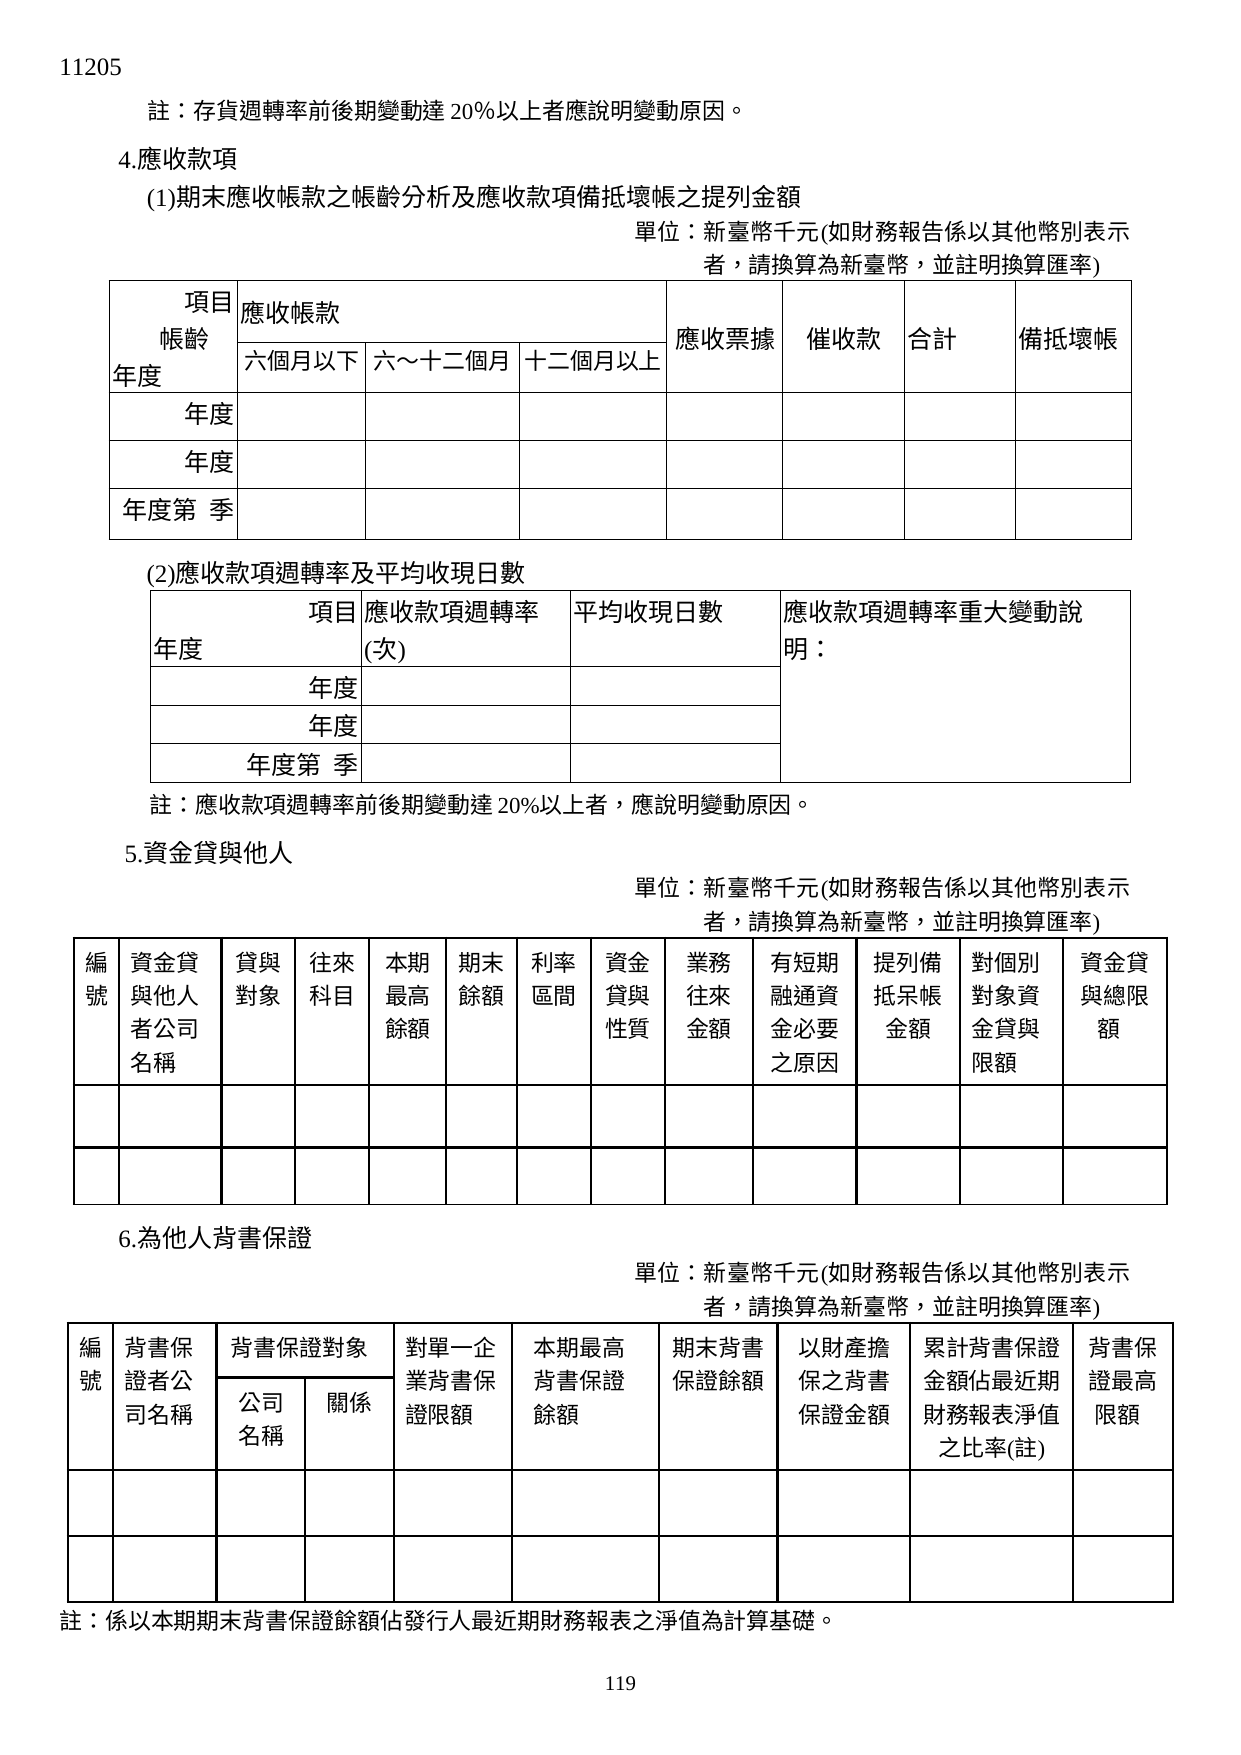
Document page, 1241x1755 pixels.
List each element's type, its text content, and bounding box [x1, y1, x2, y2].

table_cell [362, 706, 570, 743]
table_cell 六～十二個月 [366, 343, 519, 392]
table_header 應收款項週轉率重大變動說明： [781, 591, 1130, 782]
table_header 期末背書保證餘額 [660, 1324, 776, 1469]
table_cell [362, 744, 570, 782]
table_cell [754, 1149, 855, 1204]
table_header 本期最高餘額 [370, 939, 445, 1084]
table_cell [69, 1471, 112, 1535]
table_cell [120, 1149, 220, 1204]
table_header 累計背書保證金額佔最近期財務報表淨值之比率(註) [911, 1324, 1072, 1469]
table_cell [114, 1471, 215, 1535]
table_cell [520, 393, 666, 440]
table_cell [69, 1537, 112, 1601]
text 註：係以本期期末背書保證餘額佔發行人最近期財務報表之淨值為計算基礎。 [59, 1603, 1181, 1636]
table_cell [667, 441, 782, 488]
table_header 資金貸與性質 [592, 939, 664, 1084]
table_header 應收帳款 [238, 281, 666, 342]
table_header 背書保證者公司名稱 [114, 1324, 215, 1469]
table_header 編號 [75, 939, 118, 1084]
table_cell [779, 1471, 909, 1535]
table_cell [370, 1149, 445, 1204]
table_header 編號 [69, 1324, 112, 1469]
text (1)期末應收帳款之帳齡分析及應收款項備抵壞帳之提列金額 [59, 176, 1181, 213]
table_header 背書保證最高限額 [1074, 1324, 1172, 1469]
table_cell [666, 1086, 752, 1146]
table_cell 十二個月以上 [520, 343, 666, 392]
table_cell [571, 706, 780, 743]
text 單位：新臺幣千元(如財務報告係以其他幣別表示者，請換算為新臺幣，並註明換算匯率) [634, 1255, 1131, 1322]
text 單位：新臺幣千元(如財務報告係以其他幣別表示者，請換算為新臺幣，並註明換算匯率) [634, 870, 1131, 937]
table_cell [961, 1149, 1062, 1204]
table_cell [571, 744, 780, 782]
table_header 項目 年度 [151, 591, 361, 666]
text 5.資金貸與他人 [118, 833, 1181, 870]
table_header 催收款 [783, 281, 904, 392]
table_header 本期最高背書保證餘額 [513, 1324, 658, 1469]
table_cell [592, 1149, 664, 1204]
table_header 貸與對象 [223, 939, 294, 1084]
table_cell [783, 393, 904, 440]
table_cell [513, 1471, 658, 1535]
table_cell [911, 1471, 1072, 1535]
table_header 業務往來金額 [666, 939, 752, 1084]
table_cell [370, 1086, 445, 1146]
table_cell [306, 1537, 393, 1601]
table_cell [306, 1471, 393, 1535]
table_header 資金貸與總限額 [1064, 939, 1166, 1084]
table_cell [120, 1086, 220, 1146]
table_cell [911, 1537, 1072, 1601]
table_cell [1074, 1471, 1172, 1535]
table_cell [366, 489, 519, 539]
table_header 期末餘額 [447, 939, 516, 1084]
table_cell [223, 1149, 294, 1204]
table_cell [238, 393, 365, 440]
table_header 平均收現日數 [571, 591, 780, 666]
table_cell [783, 441, 904, 488]
table_header 以財產擔保之背書保證金額 [779, 1324, 909, 1469]
table_header 利率 區間 [518, 939, 590, 1084]
table_cell [447, 1086, 516, 1146]
table_cell [296, 1086, 368, 1146]
text 6.為他人背書保證 [118, 1218, 1181, 1255]
table_header 資金貸與他人者公司名稱 [120, 939, 220, 1084]
table_header 合計 [905, 281, 1015, 392]
table_header 對個別對象資金貸與限額 [961, 939, 1062, 1084]
table_header 有短期融通資金必要之原因 [754, 939, 855, 1084]
text 註：存貨週轉率前後期變動達20％以上者應說明變動原因。 [148, 88, 1181, 126]
table_cell [571, 667, 780, 704]
table_cell [660, 1471, 776, 1535]
table_cell 六個月以下 [238, 343, 365, 392]
table_cell 年度 [151, 667, 361, 704]
table_cell [366, 441, 519, 488]
table_cell [592, 1086, 664, 1146]
text 4.應收款項 [118, 138, 1181, 176]
table_cell [961, 1086, 1062, 1146]
table_cell [218, 1537, 304, 1601]
table_cell [362, 667, 570, 704]
table_header 往來科目 [296, 939, 368, 1084]
table_cell [783, 489, 904, 539]
table_header 應收款項週轉率(次) [362, 591, 570, 666]
table_cell [520, 441, 666, 488]
table_cell 關係 [306, 1379, 393, 1469]
table_header 提列備抵呆帳金額 [858, 939, 959, 1084]
table_cell [75, 1086, 118, 1146]
table_cell [858, 1149, 959, 1204]
table_header 備抵壞帳 [1016, 281, 1131, 392]
table_cell [238, 441, 365, 488]
table_cell [1016, 441, 1131, 488]
table_cell 公司名稱 [218, 1379, 304, 1469]
table_cell [660, 1537, 776, 1601]
text 單位：新臺幣千元(如財務報告係以其他幣別表示者，請換算為新臺幣，並註明換算匯率) [634, 213, 1131, 280]
table_cell [447, 1149, 516, 1204]
text 註：應收款項週轉率前後期變動達20%以上者，應說明變動原因。 [97, 783, 1181, 820]
table_cell [1016, 489, 1131, 539]
table_cell 年度 [110, 441, 237, 488]
table_cell [238, 489, 365, 539]
table_cell [858, 1086, 959, 1146]
table_cell [75, 1149, 118, 1204]
table_cell 年度 [151, 706, 361, 743]
table_header 對單一企業背書保證限額 [395, 1324, 511, 1469]
table_cell [905, 393, 1015, 440]
table_cell [395, 1471, 511, 1535]
table_header 應收票據 [667, 281, 782, 392]
table_cell [395, 1537, 511, 1601]
table_header 項目 帳齡 年度 [110, 281, 237, 392]
table_cell [218, 1471, 304, 1535]
table_cell [518, 1149, 590, 1204]
table_cell 年度 [110, 393, 237, 440]
table_cell [520, 489, 666, 539]
table_cell [779, 1537, 909, 1601]
table_cell [1064, 1149, 1166, 1204]
table_cell [518, 1086, 590, 1146]
table_cell [513, 1537, 658, 1601]
table_cell 年度第 季 [110, 489, 237, 539]
table_cell [366, 393, 519, 440]
table_cell [1016, 393, 1131, 440]
table_cell [905, 441, 1015, 488]
table_cell [666, 1149, 752, 1204]
table_cell [1064, 1086, 1166, 1146]
table_cell 年度第 季 [151, 744, 361, 782]
table_header 背書保證對象 [218, 1324, 393, 1376]
table_cell [223, 1086, 294, 1146]
table_cell [667, 393, 782, 440]
text (2)應收款項週轉率及平均收現日數 [59, 552, 1181, 590]
table_cell [667, 489, 782, 539]
table_cell [905, 489, 1015, 539]
table_cell [114, 1537, 215, 1601]
table_cell [754, 1086, 855, 1146]
table_cell [296, 1149, 368, 1204]
table_cell [1074, 1537, 1172, 1601]
